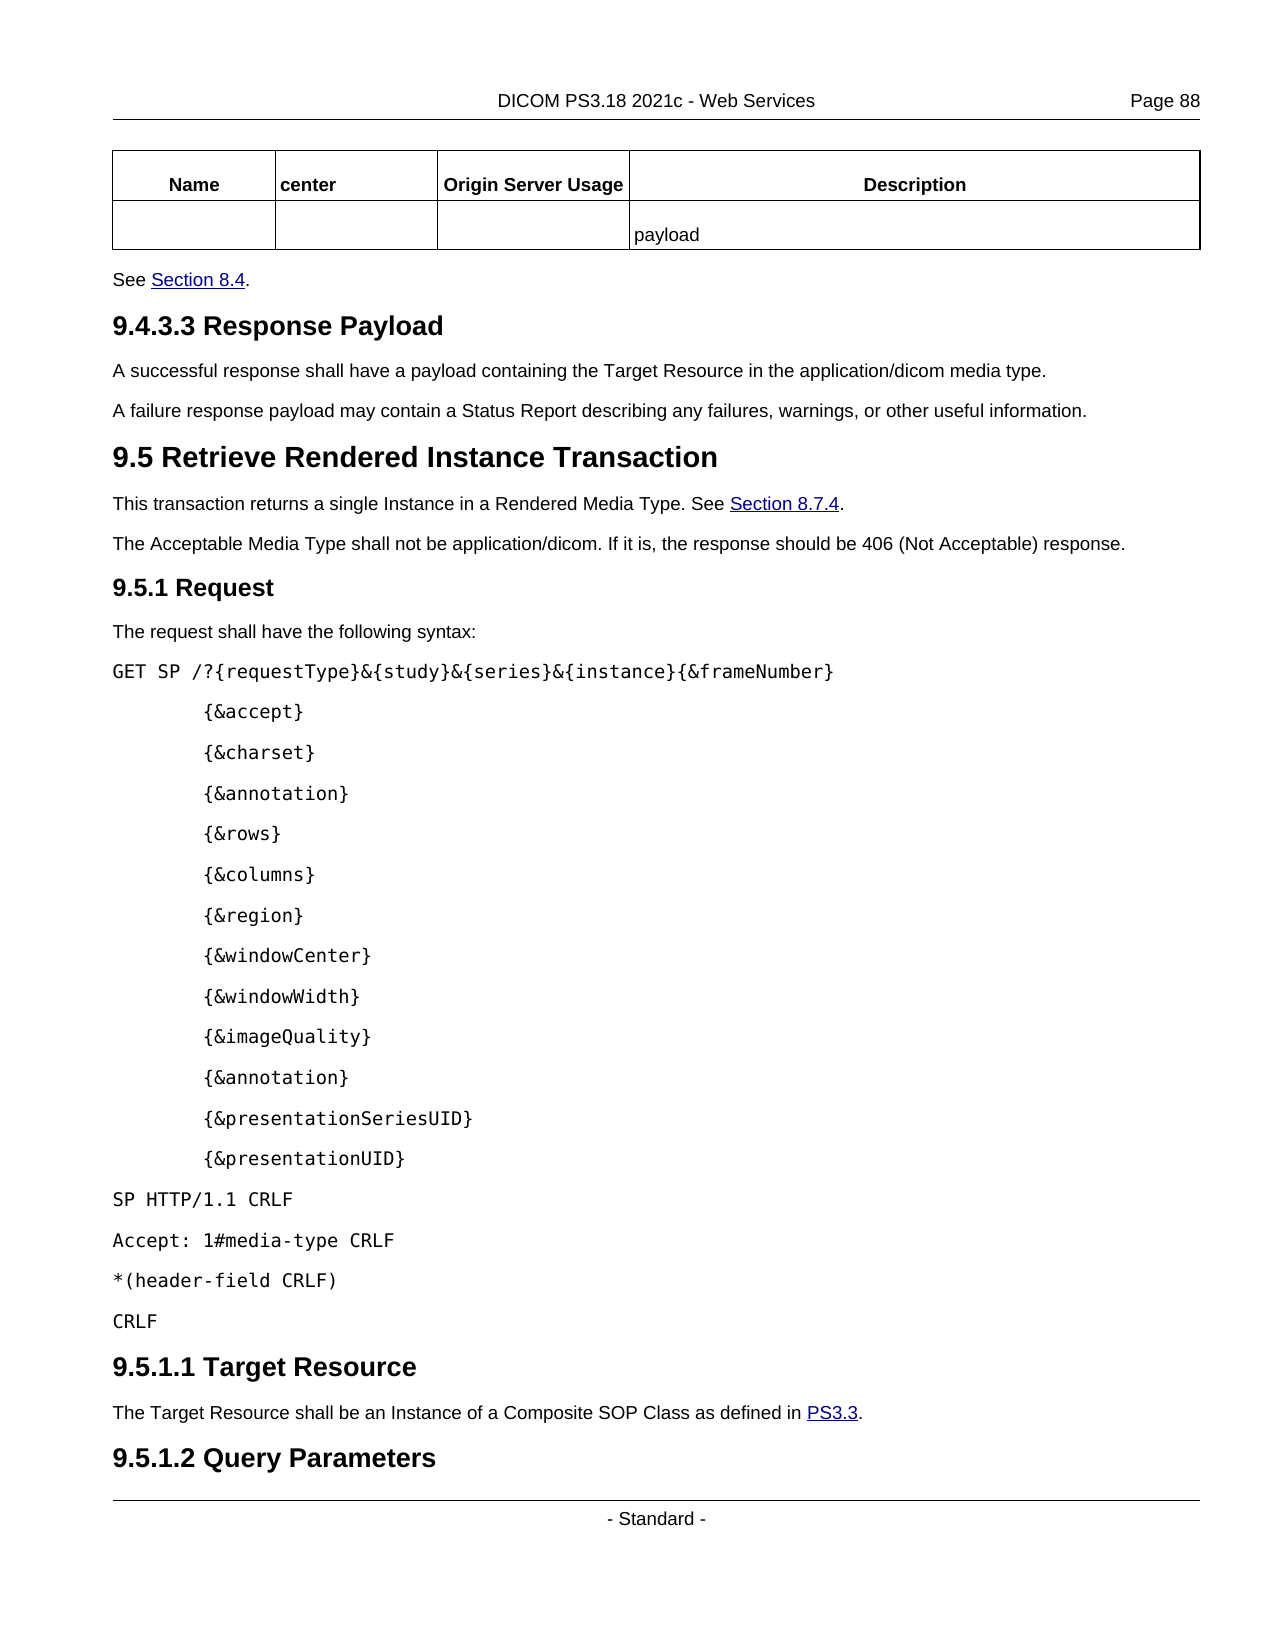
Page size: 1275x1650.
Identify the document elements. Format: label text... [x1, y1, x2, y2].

text A failure response payload may contain a Status Report describing any failures, warnings, or other useful information. [112, 400, 1200, 421]
text {&imageQuality} [112, 1026, 1200, 1048]
text A successful response shall have a payload containing the Target Resource in the application/dicom media type. [112, 359, 1200, 381]
table_cell [276, 201, 437, 249]
table_header Name [113, 151, 275, 200]
text 9.5.1.1 Target Resource [112, 1351, 1200, 1383]
table_cell [113, 201, 275, 249]
text {&presentationUID} [112, 1148, 1200, 1170]
table_cell payload [630, 201, 1199, 249]
table_cell [438, 201, 629, 249]
text {&columns} [112, 864, 1200, 886]
text {&accept} [112, 701, 1200, 723]
text {&presentationSeriesUID} [112, 1108, 1200, 1129]
text Accept: 1#media-type CRLF [112, 1229, 1200, 1251]
table_header center [276, 151, 437, 200]
text 9.5 Retrieve Rendered Instance Transaction [112, 440, 1200, 474]
text *(header-field CRLF) [112, 1270, 1200, 1292]
text {&rows} [112, 823, 1200, 845]
text The Target Resource shall be an Instance of a Composite SOP Class as defined in PS3.3. [112, 1401, 1200, 1423]
text See Section 8.4. [112, 269, 1200, 291]
text {&windowWidth} [112, 986, 1200, 1008]
text {&annotation} [112, 783, 1200, 804]
text 9.5.1 Request [112, 573, 1200, 602]
text The request shall have the following syntax: [112, 621, 1200, 642]
text {&annotation} [112, 1067, 1200, 1089]
text This transaction returns a single Instance in a Rendered Media Type. See Section 8.7.4. [112, 492, 1200, 514]
text 9.4.3.3 Response Payload [112, 309, 1200, 341]
text {&windowCenter} [112, 945, 1200, 967]
text CRLF [112, 1311, 1200, 1333]
text {&region} [112, 904, 1200, 926]
text {&charset} [112, 742, 1200, 764]
table_header Origin Server Usage [438, 151, 629, 200]
text The Acceptable Media Type shall not be application/dicom. If it is, the response should be 406 (Not Acceptable) response. [112, 533, 1200, 554]
text SP HTTP/1.1 CRLF [112, 1189, 1200, 1211]
text GET SP /?{requestType}&{study}&{series}&{instance}{&frameNumber} [112, 661, 1200, 683]
table_header Description [630, 151, 1199, 200]
text 9.5.1.2 Query Parameters [112, 1442, 1200, 1473]
